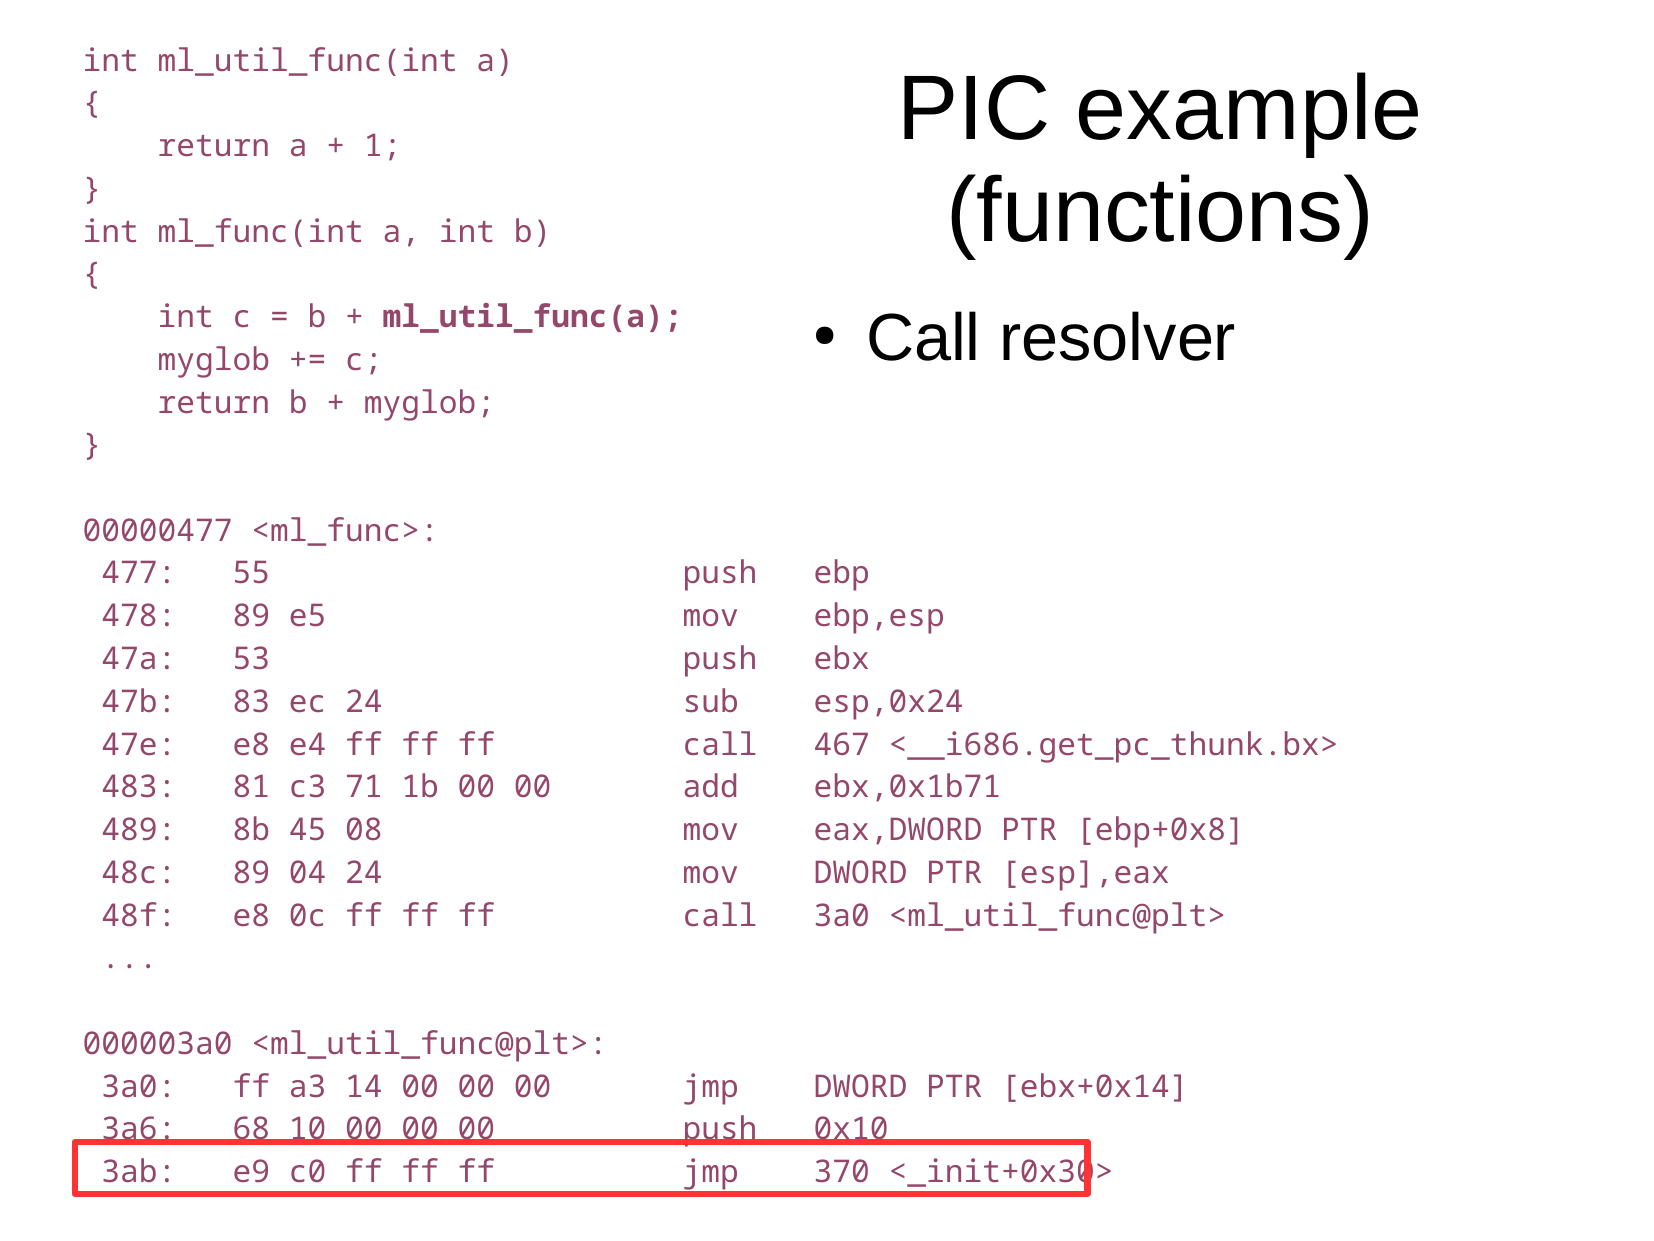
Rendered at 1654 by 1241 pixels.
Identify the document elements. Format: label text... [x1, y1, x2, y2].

list int ml_util_func(int a) { return a + 1; } int ml_func(int a, int b) { int c = b + ml_util_func(a); myglob += c; return b + myglob; } 00000477 <ml_func>: 477: 55 push ebp 478: 89 e5 mov ebp,esp 47a: 53 push ebx 47b: 83 ec 24 sub esp,0x24 47e: e8 e4 ff ff ff call 467 <__i686.get_pc_thunk.bx> 483: 81 c3 71 1b 00 00 add ebx,0x1b71 489: 8b 45 08 mov eax,DWORD PTR [ebp+0x8] 48c: 89 04 24 mov DWORD PTR [esp],eax 48f: e8 0c ff ff ff call 3a0 <ml_util_func@plt> ... 000003a0 <ml_util_func@plt>: 3a0: ff a3 14 00 00 00 jmp DWORD PTR [ebx+0x14] 3a6: 68 10 00 00 00 push 0x10 3ab: e9 c0 ff ff ff jmp 370 <_init+0x30> [82, 37, 1571, 1201]
list int ml_util_func(int a) { return a + 1; } int ml_func(int a, int b) { int c = b + ml_util_func(a); myglob += c; return b + myglob; } 00000477 <ml_func>: 477: 55 push ebp 478: 89 e5 mov ebp,esp 47a: 53 push ebx 47b: 83 ec 24 sub esp,0x24 47e: e8 e4 ff ff ff call 467 <__i686.get_pc_thunk.bx> 483: 81 c3 71 1b 00 00 add ebx,0x1b71 489: 8b 45 08 mov eax,DWORD PTR [ebp+0x8] 48c: 89 04 24 mov DWORD PTR [esp],eax 48f: e8 0c ff ff ff call 3a0 <ml_util_func@plt> ... 000003a0 <ml_util_func@plt>: 3a0: ff a3 14 00 00 00 jmp DWORD PTR [ebx+0x14] 3a6: 68 10 00 00 00 push 0x10 3ab: e9 c0 ff ff ff jmp 370 <_init+0x30> [82, 1145, 1084, 1191]
list Call resolver [795, 300, 1501, 601]
